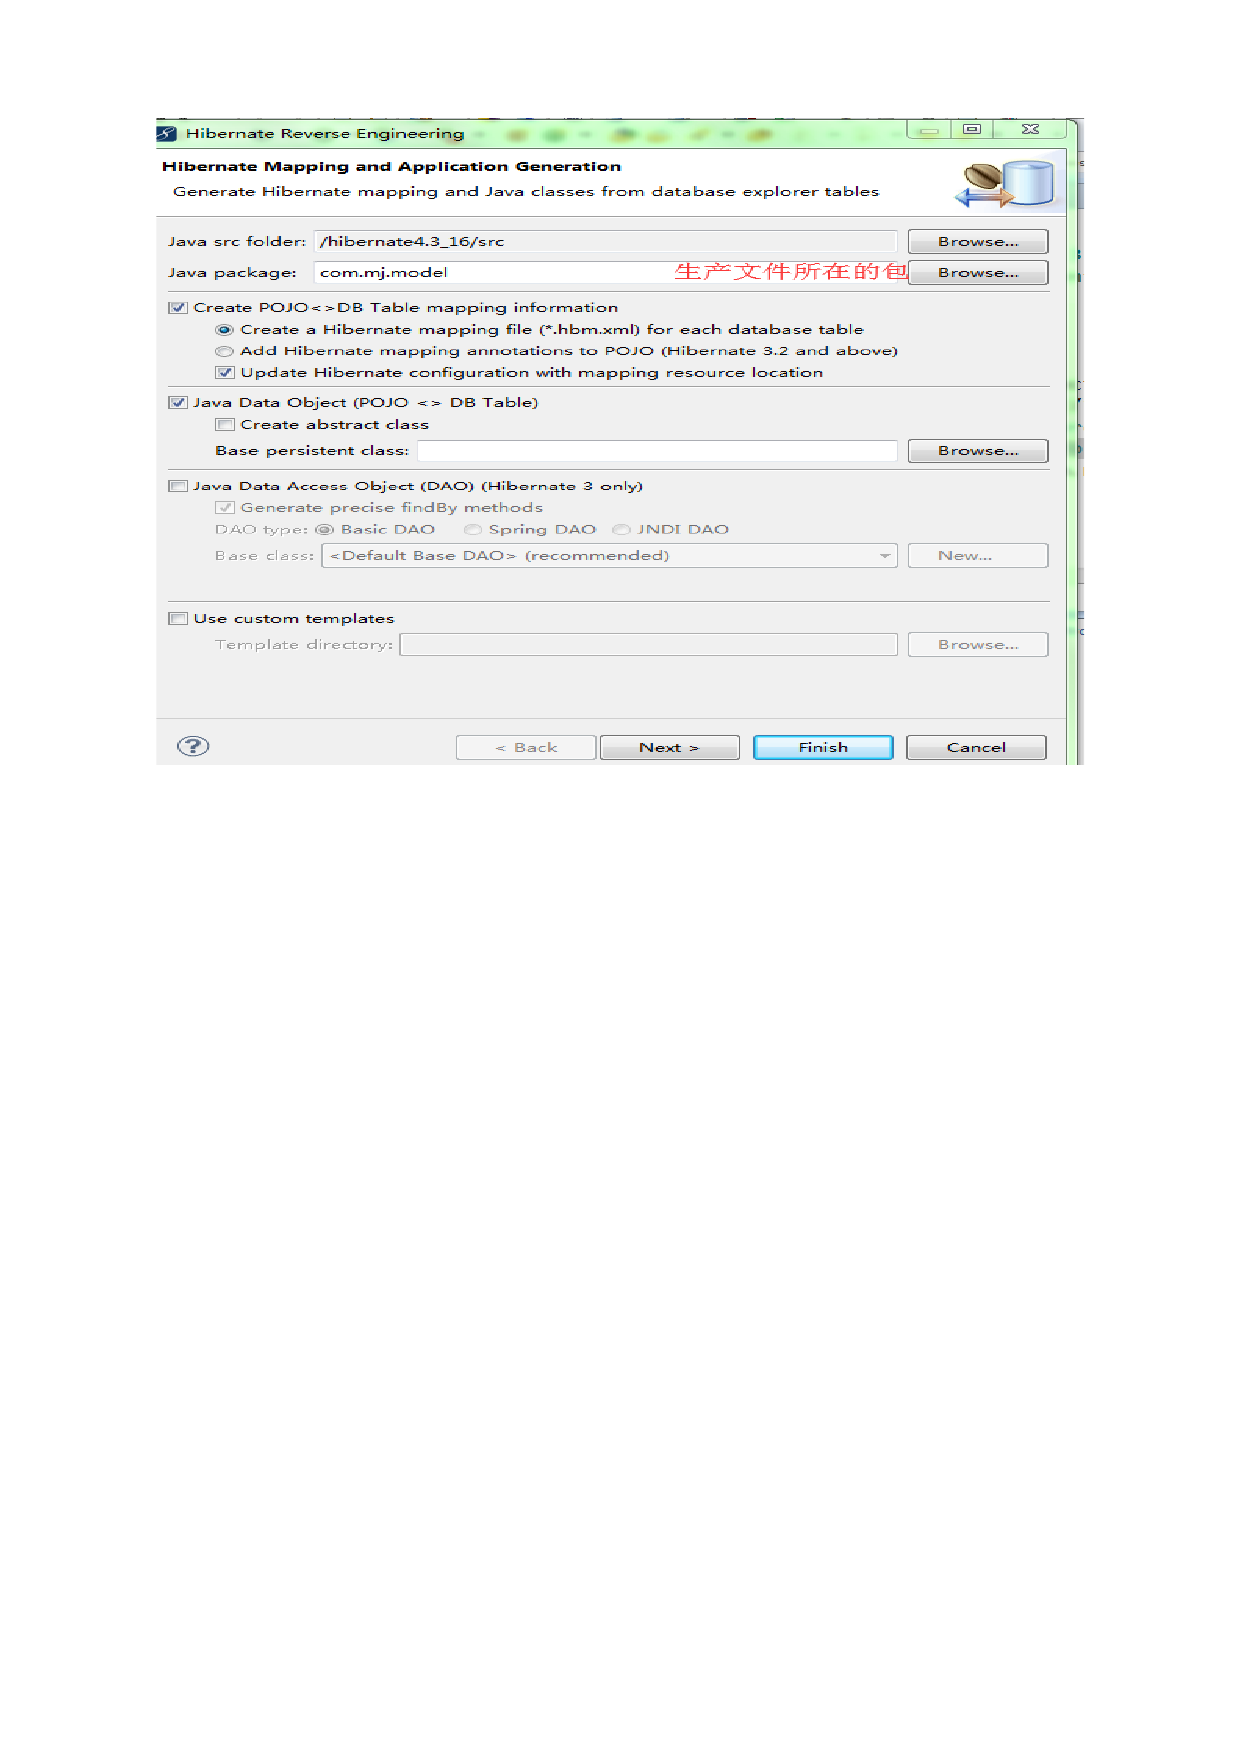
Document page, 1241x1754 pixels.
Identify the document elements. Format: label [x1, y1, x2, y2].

picture [156, 118, 1085, 765]
